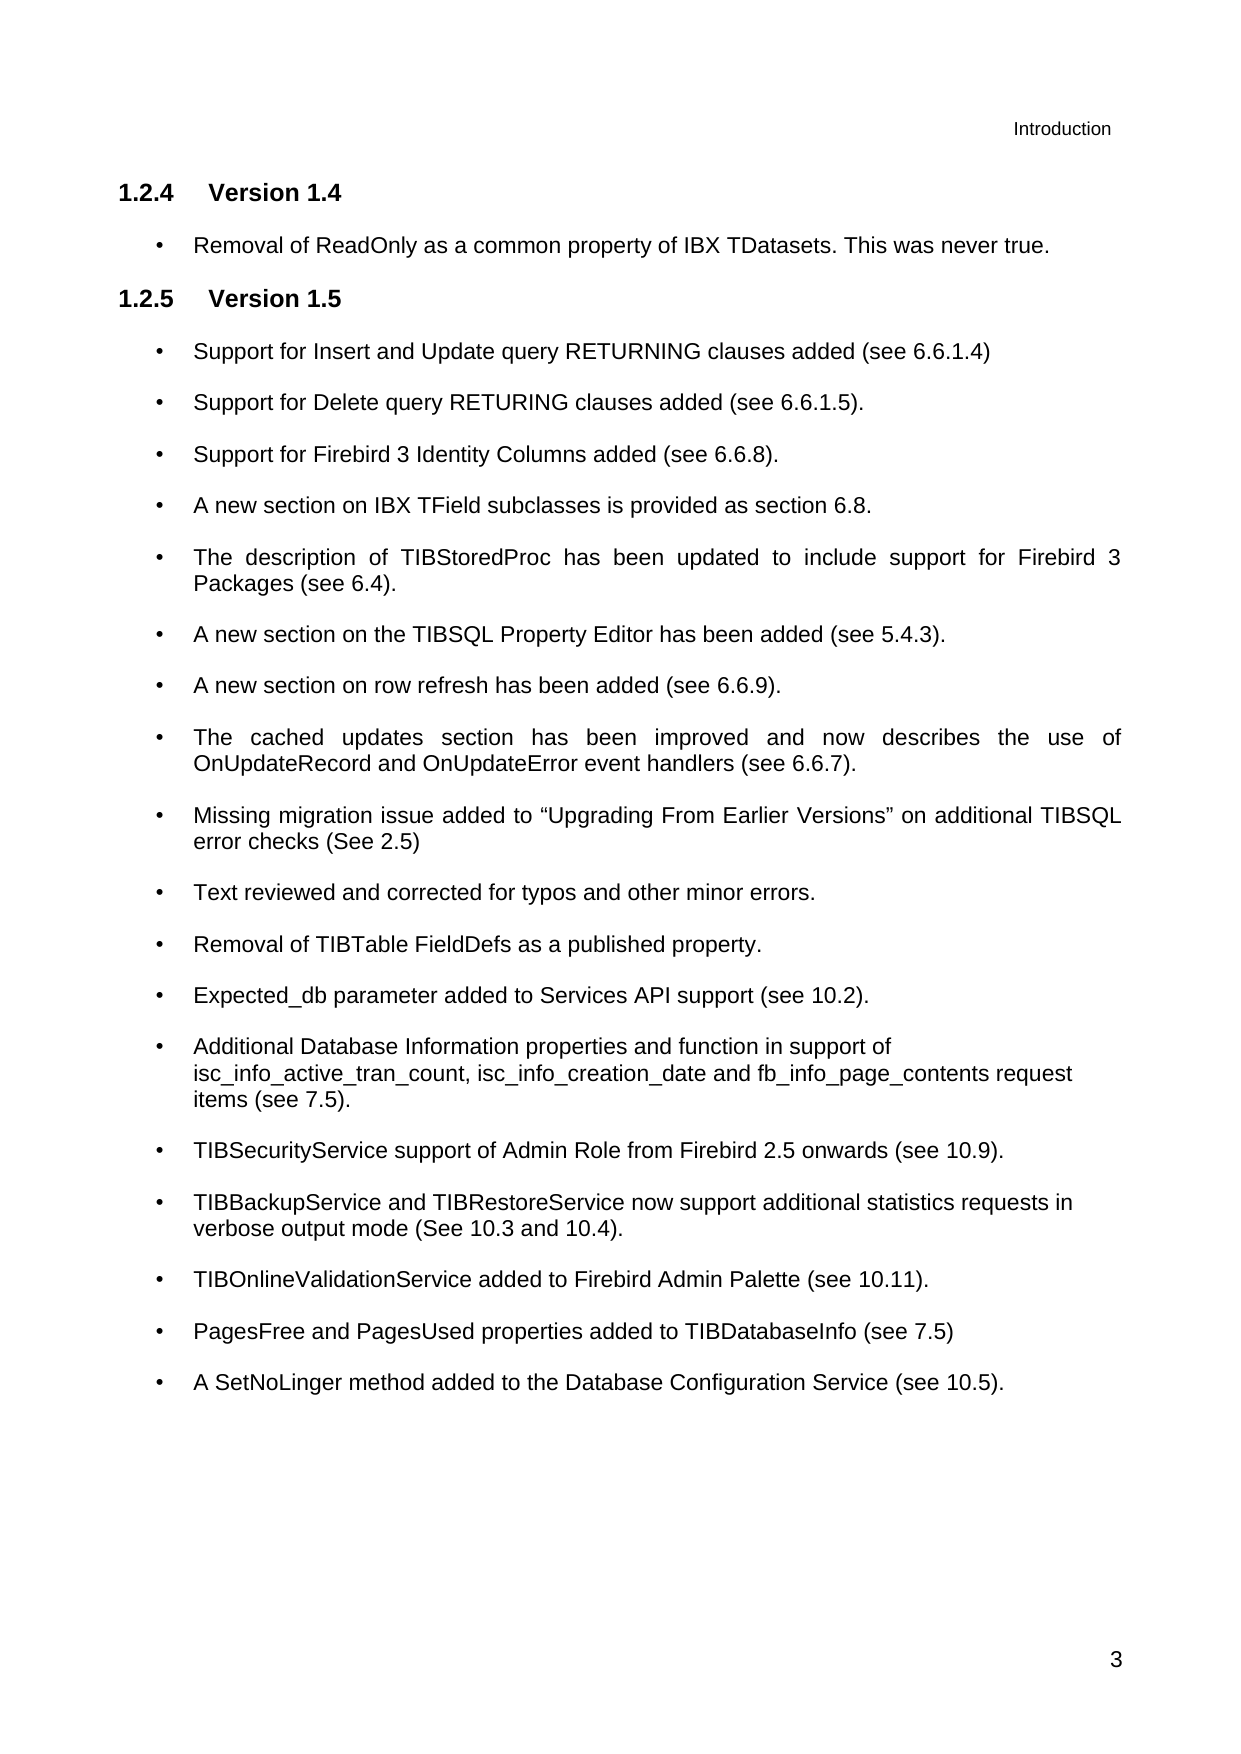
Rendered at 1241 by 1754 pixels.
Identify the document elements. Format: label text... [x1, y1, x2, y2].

list TIBSecurityService support of Admin Role from Firebird 2.5 onwards (see 10.9). [156, 1137, 1122, 1164]
list Removal of TIBTable FieldDefs as a published property. [156, 931, 1122, 957]
subtitle Version 1.5 [118, 284, 1122, 312]
list Support for Insert and Update query RETURNING clauses added (see 6.6.1.4) [156, 338, 1122, 364]
subtitle Version 1.4 [118, 178, 1122, 207]
list A new section on the TIBSQL Property Editor has been added (see 5.4.3). [156, 621, 1122, 647]
list Support for Firebird 3 Identity Columns added (see 6.6.8). [156, 441, 1122, 467]
list Additional Database Information properties and function in support of isc_info_active_tran_count, isc_info_creation_date and fb_info_page_contents request items (see 7.5). [156, 1033, 1122, 1112]
list TIBBackupService and TIBRestoreService now support additional statistics requests in verbose output mode (See 10.3 and 10.4). [156, 1189, 1122, 1241]
list A new section on row refresh has been added (see 6.6.9). [156, 672, 1122, 699]
list A new section on IBX TField subclasses is provided as section 6.8. [156, 492, 1122, 518]
list Support for Delete query RETURING clauses added (see 6.6.1.5). [156, 389, 1122, 416]
list TIBOnlineValidationService added to Firebird Admin Palette (see 10.11). [156, 1266, 1122, 1293]
list The description of TIBStoredProc has been updated to include support for Firebird 3 Packages (see 6.4). [156, 543, 1122, 596]
list Missing migration issue added to “Upgrading From Earlier Versions” on additional TIBSQL error checks (See 2.5) [156, 802, 1122, 854]
list The cached updates section has been improved and now describes the use of OnUpdateRecord and OnUpdateError event handlers (see 6.6.7). [156, 724, 1122, 777]
list PagesFree and PagesUsed properties added to TIBDatabaseInfo (see 7.5) [156, 1318, 1122, 1344]
list Removal of ReadOnly as a common property of IBX TDatasets. This was never true. [156, 232, 1122, 259]
list Text reviewed and corrected for typos and other minor errors. [156, 879, 1122, 906]
list A SetNoLinger method added to the Database Configuration Service (see 10.5). [156, 1369, 1122, 1396]
list Expected_db parameter added to Services API support (see 10.2). [156, 982, 1122, 1008]
